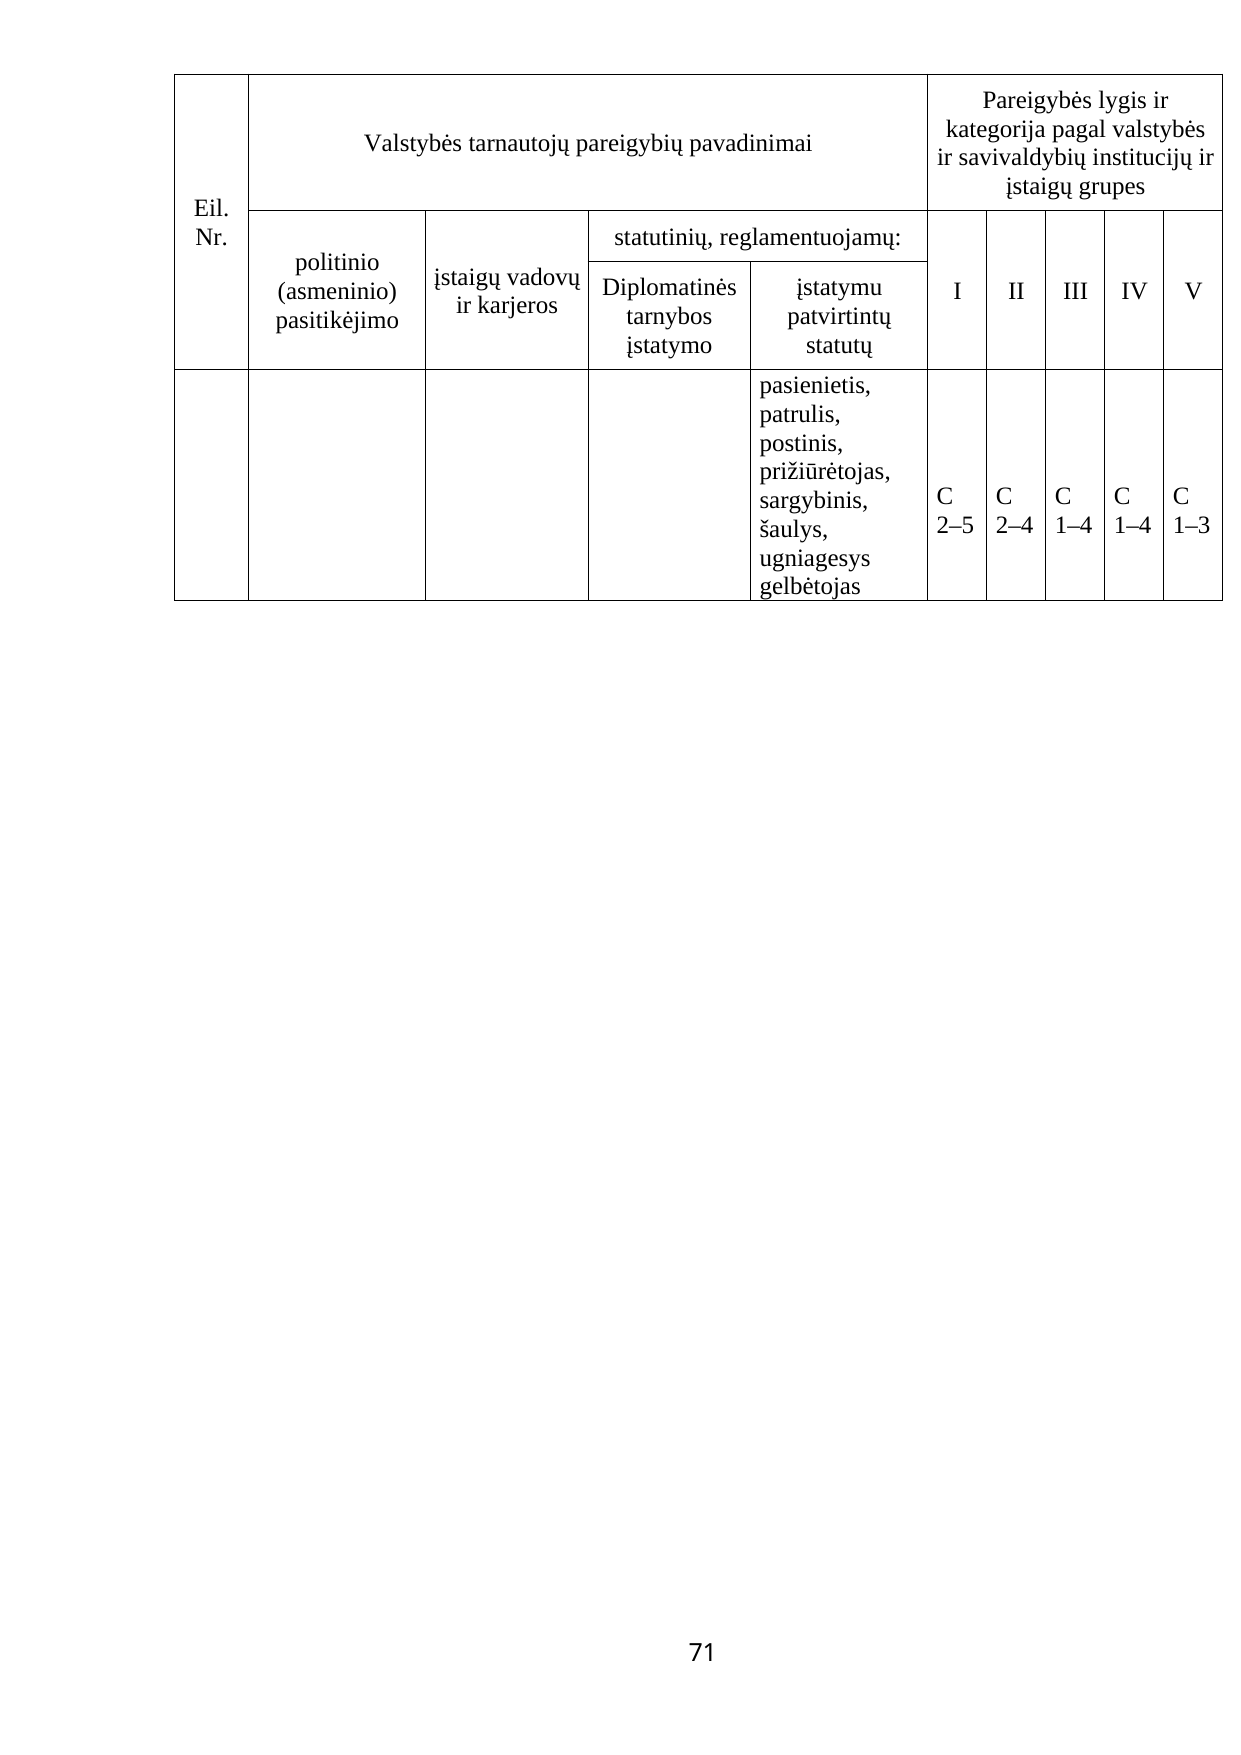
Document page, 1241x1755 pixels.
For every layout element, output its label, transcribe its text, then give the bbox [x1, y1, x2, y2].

table_cell II [987, 211, 1045, 369]
table_header Valstybės tarnautojų pareigybių pavadinimai [249, 75, 927, 210]
table_cell C 1–4 [1046, 370, 1104, 600]
table_cell įstaigų vadovų ir karjeros [426, 211, 588, 369]
table_cell [175, 370, 248, 600]
table_header Eil. Nr. [175, 75, 248, 369]
table_cell įstatymu patvirtintų statutų [751, 262, 927, 369]
table_cell pasienietis, patrulis, postinis, prižiūrėtojas, sargybinis, šaulys, ugniagesys gelbėtojas [751, 370, 927, 600]
table_cell V [1164, 211, 1222, 369]
table_cell I [928, 211, 986, 369]
table_cell IV [1105, 211, 1163, 369]
table_cell III [1046, 211, 1104, 369]
table_header Pareigybės lygis ir kategorija pagal valstybės ir savivaldybių institucijų ir įstaigų grupes [928, 75, 1222, 210]
table_cell [589, 370, 750, 600]
table_cell Diplomatinės tarnybos įstatymo [589, 262, 750, 369]
table_cell C 1–4 [1105, 370, 1163, 600]
table_cell politinio (asmeninio) pasitikėjimo [249, 211, 425, 369]
table_cell C 2–4 [987, 370, 1045, 600]
table_cell statutinių, reglamentuojamų: [589, 211, 927, 261]
table_cell [249, 370, 425, 600]
table_cell C 2–5 [928, 370, 986, 600]
table_cell [426, 370, 588, 600]
table_cell C 1–3 [1164, 370, 1222, 600]
